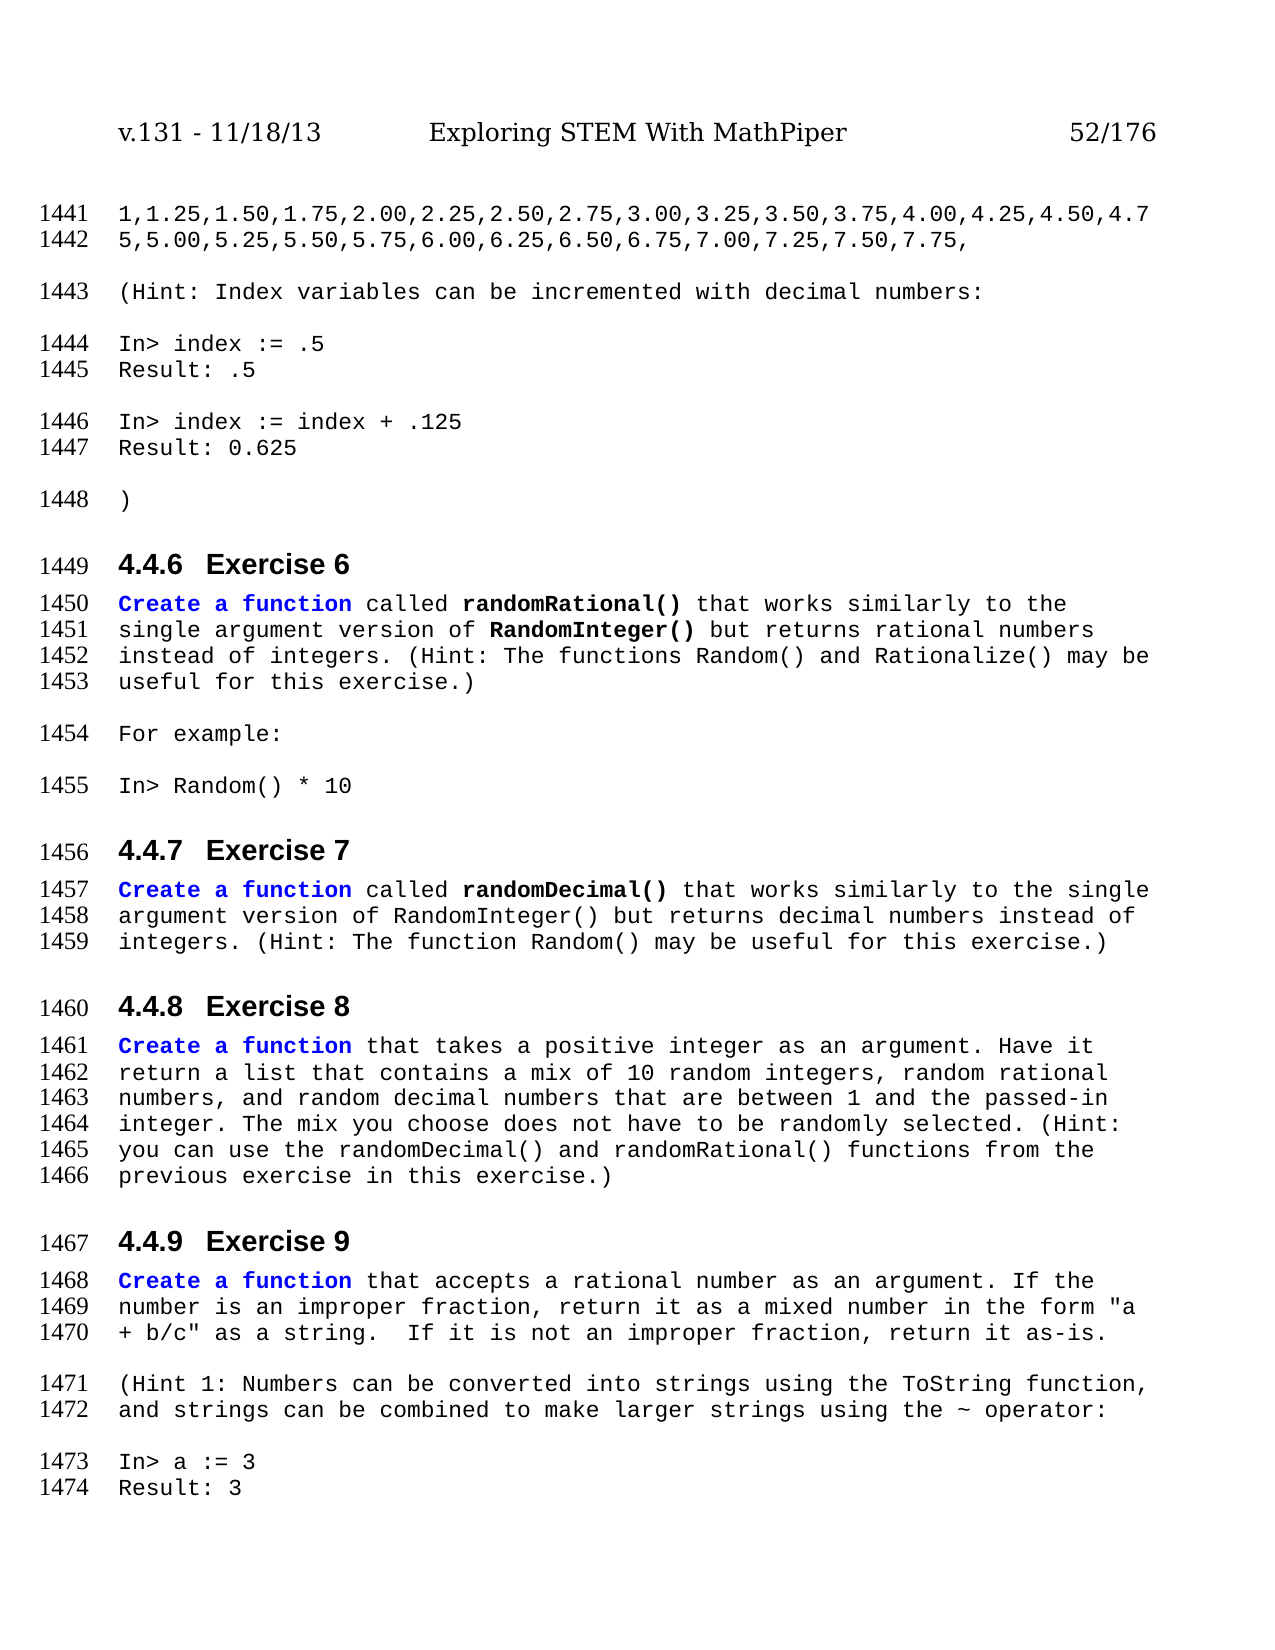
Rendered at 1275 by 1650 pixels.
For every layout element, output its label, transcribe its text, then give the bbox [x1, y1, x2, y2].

text (Hint 1: Numbers can be converted into strings using the ToString function, and strings can be combined to make larger strings using the ~ operator: [118, 1373, 1157, 1425]
text For example: [118, 722, 1157, 748]
text (Hint: Index variables can be incremented with decimal numbers: [118, 281, 1157, 306]
subtitle Exercise 8 [118, 989, 1157, 1023]
text In> index := .5 [118, 332, 1157, 358]
text ) [118, 488, 1157, 514]
text In> Random() * 10 [118, 774, 1157, 800]
subtitle Exercise 6 [118, 547, 1157, 581]
subtitle Exercise 7 [118, 833, 1157, 867]
text Result: .5 [118, 358, 1157, 384]
text Create a function that accepts a rational number as an argument. If the number is an improper fraction, return it as a mixed number in the form "a + b/c" as a string. If it is not an improper fraction, return it as-is. [118, 1269, 1157, 1347]
text Result: 3 [118, 1477, 1157, 1502]
text Result: 0.625 [118, 436, 1157, 462]
text Create a function that takes a positive integer as an argument. Have it return a list that contains a mix of 10 random integers, random rational numbers, and random decimal numbers that are between 1 and the passed-in integer. The mix you choose does not have to be randomly selected. (Hint: you can use the randomDecimal() and randomRational() functions from the previous exercise in this exercise.) [118, 1035, 1157, 1191]
text Create a function called randomDecimal() that works similarly to the single argument version of RandomInteger() but returns decimal numbers instead of integers. (Hint: The function Random() may be useful for this exercise.) [118, 878, 1157, 956]
text Create a function called randomRational() that works similarly to the single argument version of RandomInteger() but returns rational numbers instead of integers. (Hint: The functions Random() and Rationalize() may be useful for this exercise.) [118, 592, 1157, 696]
text In> index := index + .125 [118, 410, 1157, 436]
subtitle Exercise 9 [118, 1223, 1157, 1257]
text In> a := 3 [118, 1451, 1157, 1477]
text 1,1.25,1.50,1.75,2.00,2.25,2.50,2.75,3.00,3.25,3.50,3.75,4.00,4.25,4.50,4.75,5.00,5.25,5.50,5.75,6.00,6.25,6.50,6.75,7.00,7.25,7.50,7.75, [118, 203, 1157, 254]
